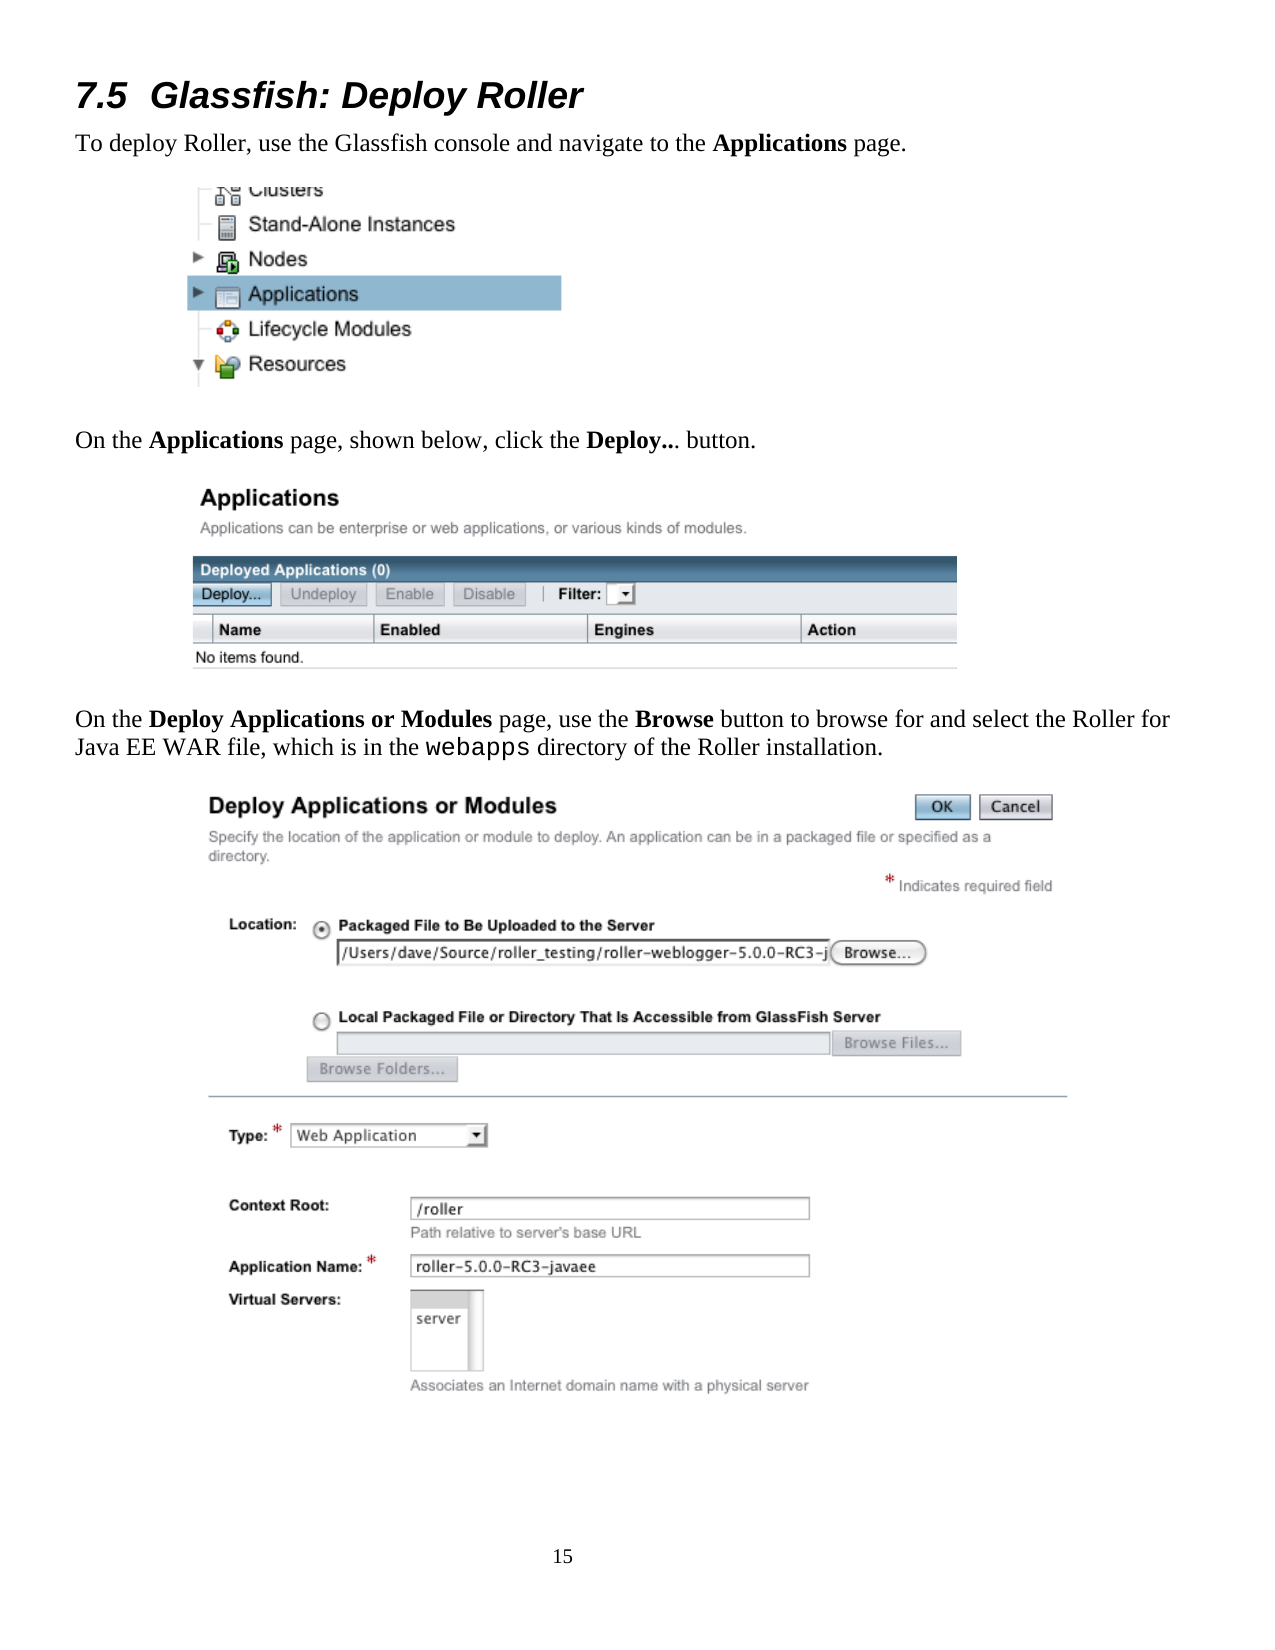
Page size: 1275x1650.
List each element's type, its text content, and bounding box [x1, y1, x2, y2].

text To deploy Roller, use the Glassfish console and navigate to the Applications page. [75, 129, 1200, 157]
picture [192, 471, 957, 706]
picture [195, 778, 1068, 1399]
text On the Deploy Applications or Modules page, use the Browse button to browse for and select the Roller for Java EE WAR file, which is in the webapps directory of the Roller installation. [75, 706, 1200, 763]
text On the Applications page, shown below, click the Deploy... button. [75, 426, 1200, 454]
subtitle Glassfish: Deploy Roller [75, 75, 1200, 117]
picture [187, 187, 562, 387]
